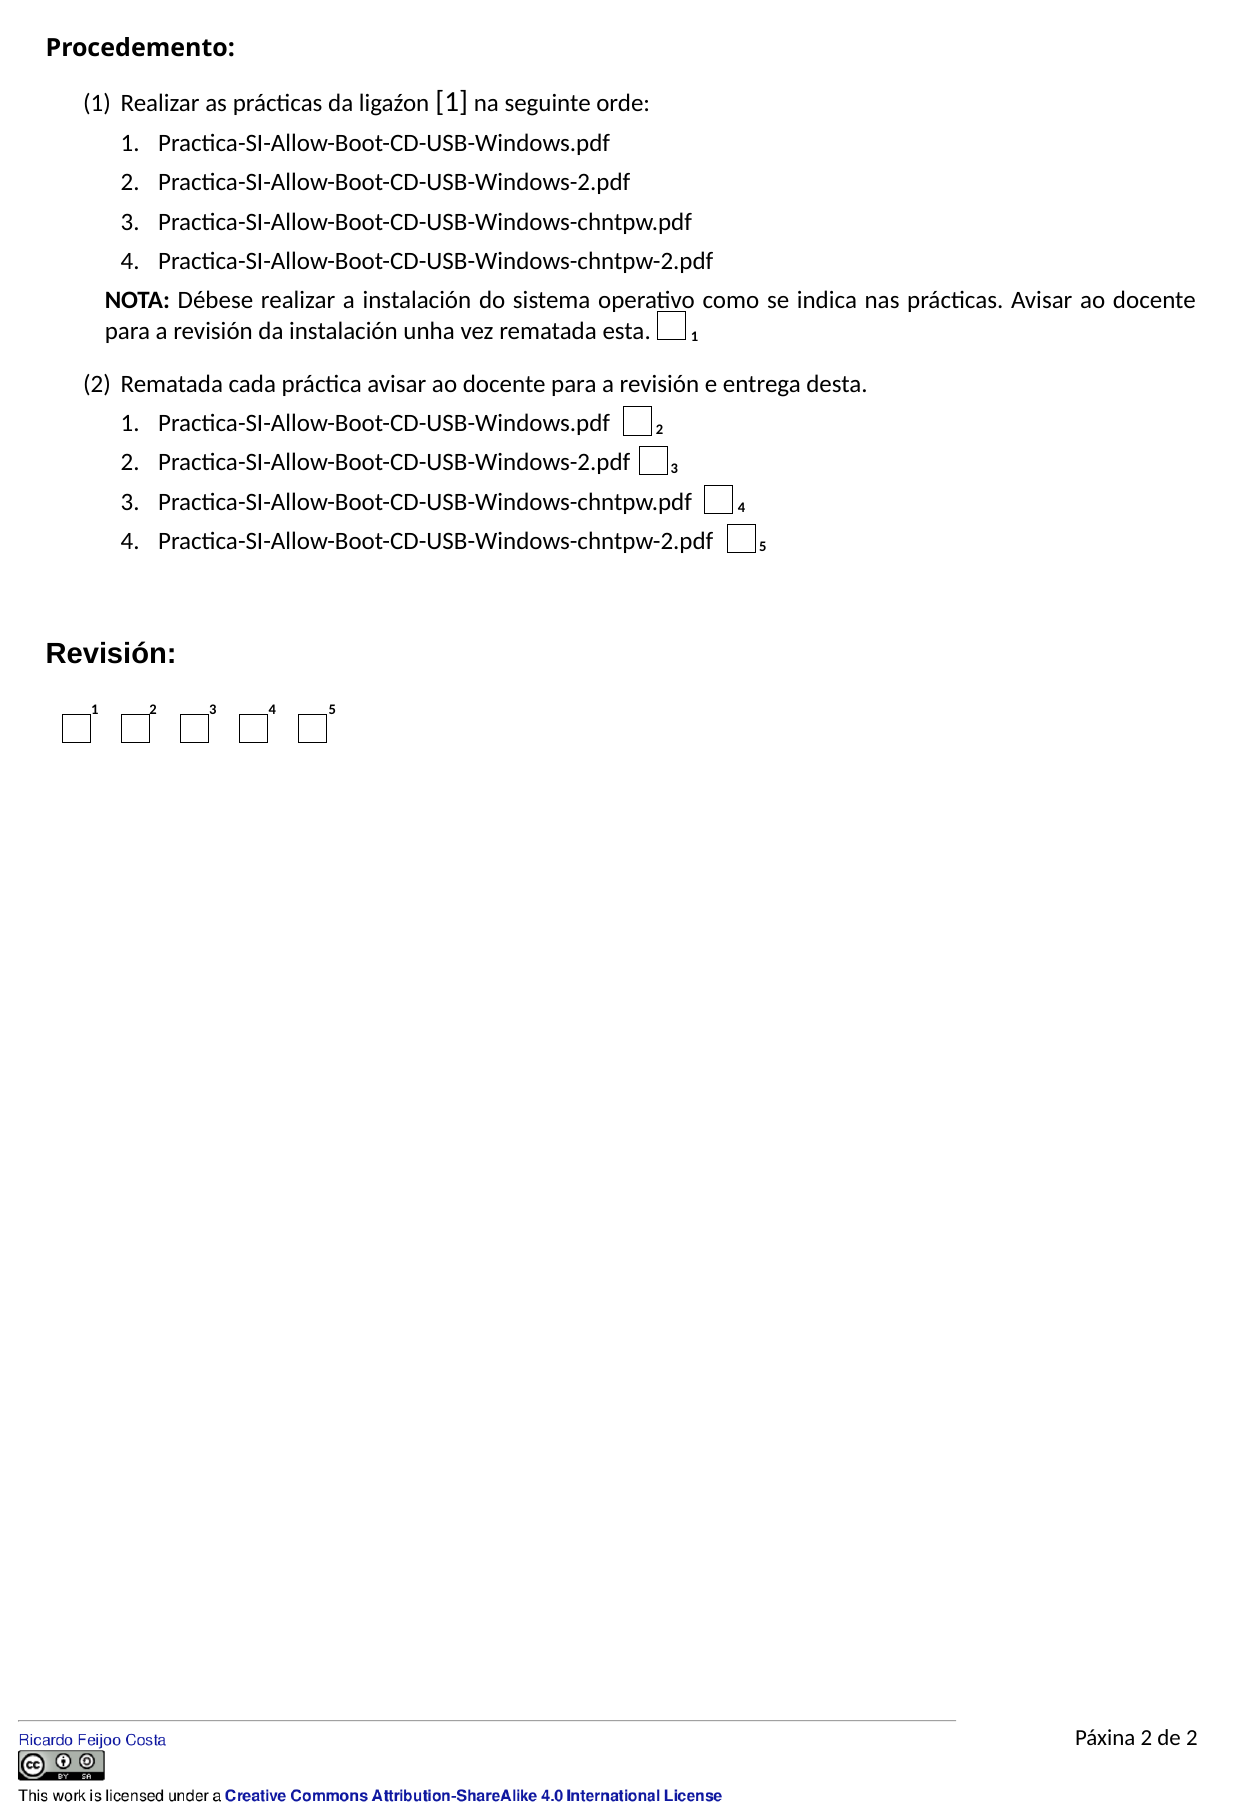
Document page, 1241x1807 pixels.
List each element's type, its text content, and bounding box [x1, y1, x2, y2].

subtitle Practica-SI-Allow-Boot-CD-USB-Windows.pdf [120, 127, 1197, 158]
subtitle Practica-SI-Allow-Boot-CD-USB-Windows-chntpw.pdf 4 [120, 486, 1197, 516]
subtitle Practica-SI-Allow-Boot-CD-USB-Windows-chntpw-2.pdf 5 [120, 525, 1197, 556]
subtitle Practica-SI-Allow-Boot-CD-USB-Windows-2.pdf 3 [120, 447, 1197, 477]
picture [8, 1715, 957, 1806]
subtitle NOTA: Débese realizar a instalación do sistema operativo como se indica nas prácticas. Avisar ao docente para a revisión da instalación unha vez rematada esta. 1 [104, 284, 1197, 345]
subtitle Practica-SI-Allow-Boot-CD-USB-Windows-2.pdf [120, 167, 1197, 197]
subtitle Practica-SI-Allow-Boot-CD-USB-Windows-chntpw-2.pdf [120, 245, 1197, 276]
subtitle Practica-SI-Allow-Boot-CD-USB-Windows.pdf 2 [120, 407, 1197, 438]
list Realizar as prácticas da ligaźon [1] na seguinte orde: [83, 83, 1197, 118]
text 1 2 3 4 5 [45, 687, 1197, 718]
subtitle Practica-SI-Allow-Boot-CD-USB-Windows-chntpw.pdf [120, 206, 1197, 236]
text Procedemento: [45, 30, 1197, 64]
subtitle Revisión: [45, 636, 1197, 670]
list Rematada cada práctica avisar ao docente para a revisión e entrega desta. [83, 368, 1197, 398]
